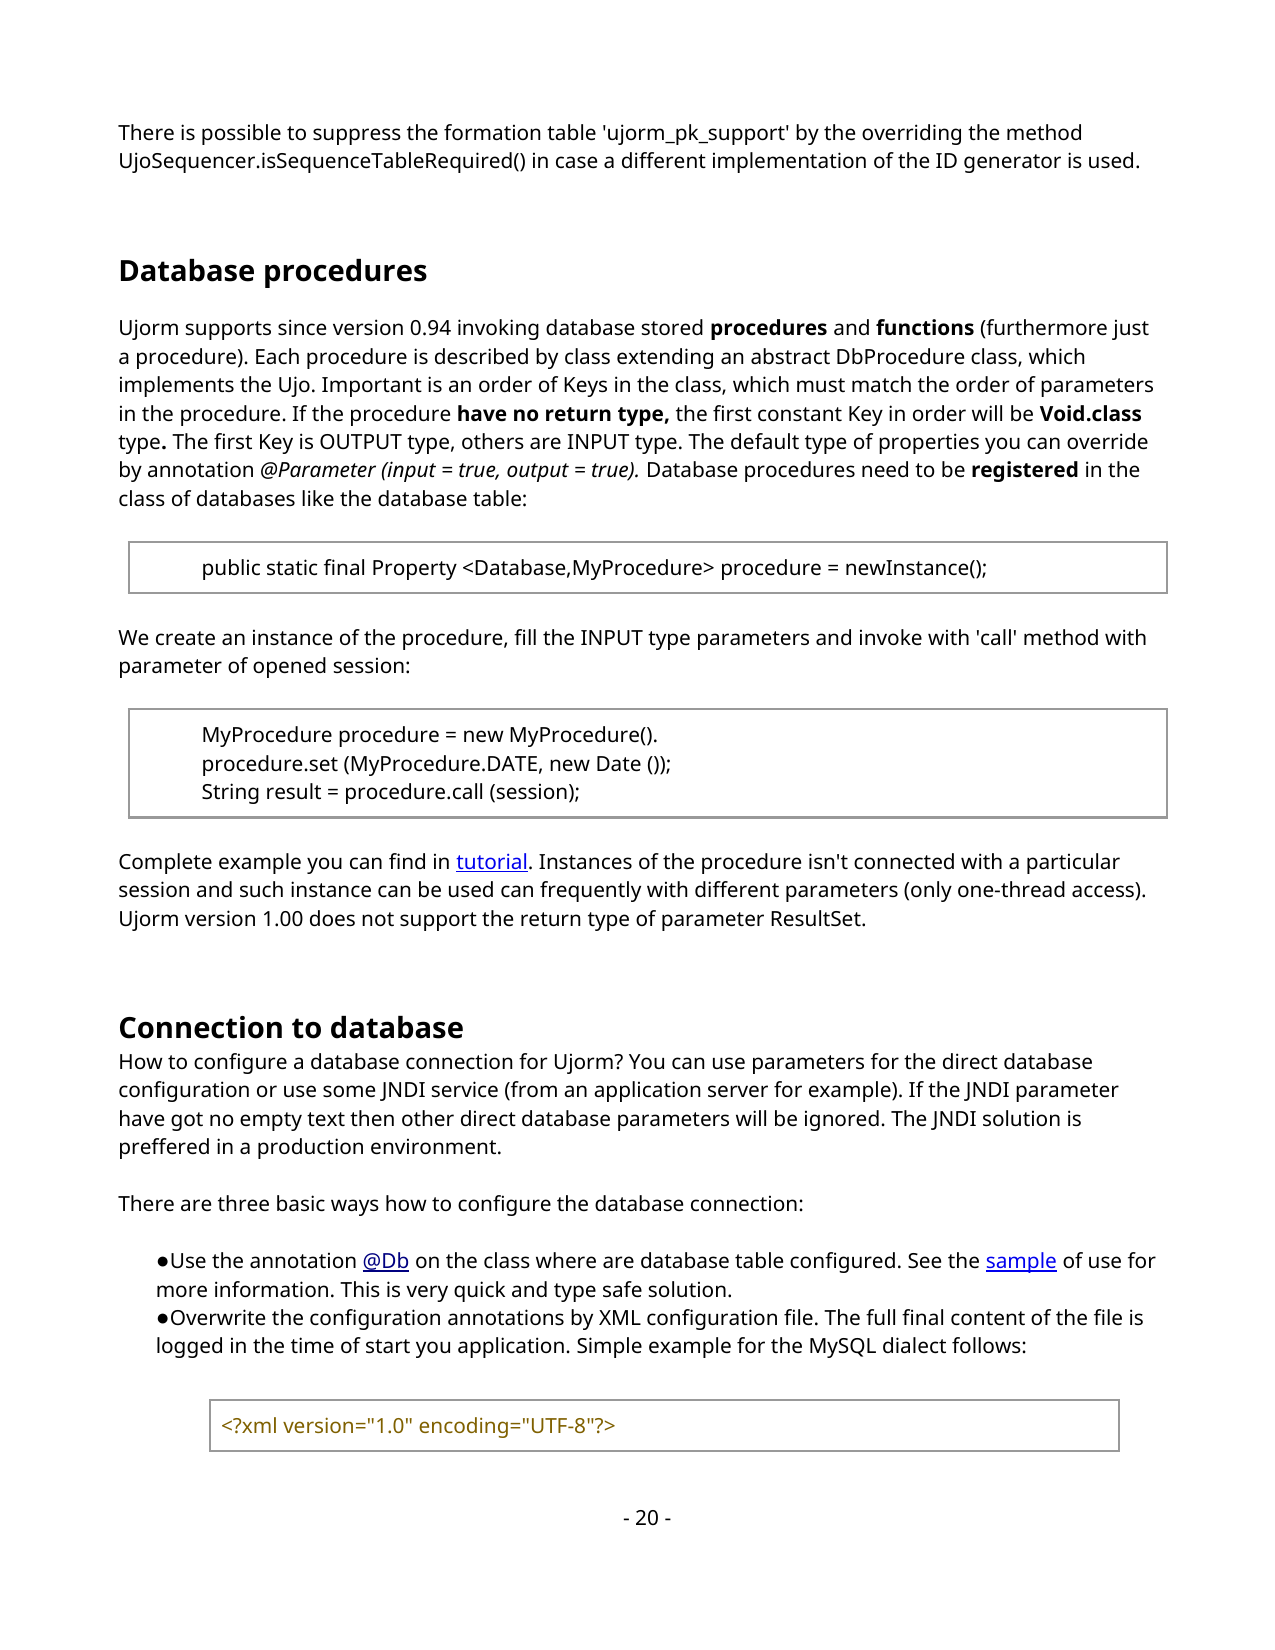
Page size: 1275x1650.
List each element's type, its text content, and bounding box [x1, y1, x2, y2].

text There is possible to suppress the formation table 'ujorm_pk_support' by the overriding the method UjoSequencer.isSequenceTableRequired() in case a different implementation of the ID generator is used. [118, 118, 1157, 175]
text Ujorm supports since version 0.94 invoking database stored procedures and functions (furthermore just a procedure). Each procedure is described by class extending an abstract DbProcedure class, which implements the Ujo. Important is an order of Keys in the class, which must match the order of parameters in the procedure. If the procedure have no return type, the first constant Key in order will be Void.class type. The first Key is OUTPUT type, others are INPUT type. The default type of properties you can override by annotation @Parameter (input = true, output = true). Database procedures need to be registered in the class of databases like the database table: [118, 313, 1157, 512]
table_header MyProcedure procedure = new MyProcedure(). procedure.set (MyProcedure.DATE, new Date ()); String result = procedure.call (session); [130, 710, 1166, 816]
text How to configure a database connection for Ujorm? You can use parameters for the direct database configuration or use some JNDI service (from an application server for example). If the JNDI parameter have got no empty text then other direct database parameters will be ignored. The JNDI solution is preffered in a production environment. [118, 1047, 1157, 1161]
table_header public static final Property <Database,MyProcedure> procedure = newInstance(); [130, 543, 1166, 592]
text There are three basic ways how to configure the database connection: [118, 1189, 1157, 1218]
table_header [190, 1360, 1119, 1463]
list Overwrite the configuration annotations by XML configuration file. The full final content of the file is logged in the time of start you application. Simple example for the MySQL dialect follows: [118, 1303, 1157, 1360]
subtitle Connection to database [118, 1007, 1157, 1047]
text Complete example you can find in tutorial. Instances of the procedure isn't connected with a particular session and such instance can be used can frequently with different parameters (only one-thread access). Ujorm version 1.00 does not support the return type of parameter ResultSet. [118, 847, 1157, 932]
text We create an instance of the procedure, fill the INPUT type parameters and invoke with 'call' method with parameter of opened session: [118, 623, 1157, 680]
list Use the annotation @Db on the class where are database table configured. See the sample of use for more information. This is very quick and type safe solution. [118, 1246, 1157, 1303]
table_header [129, 1360, 189, 1463]
table_header <?xml version="1.0" encoding="UTF-8"?> [211, 1401, 1118, 1450]
subtitle Database procedures [118, 250, 1157, 290]
